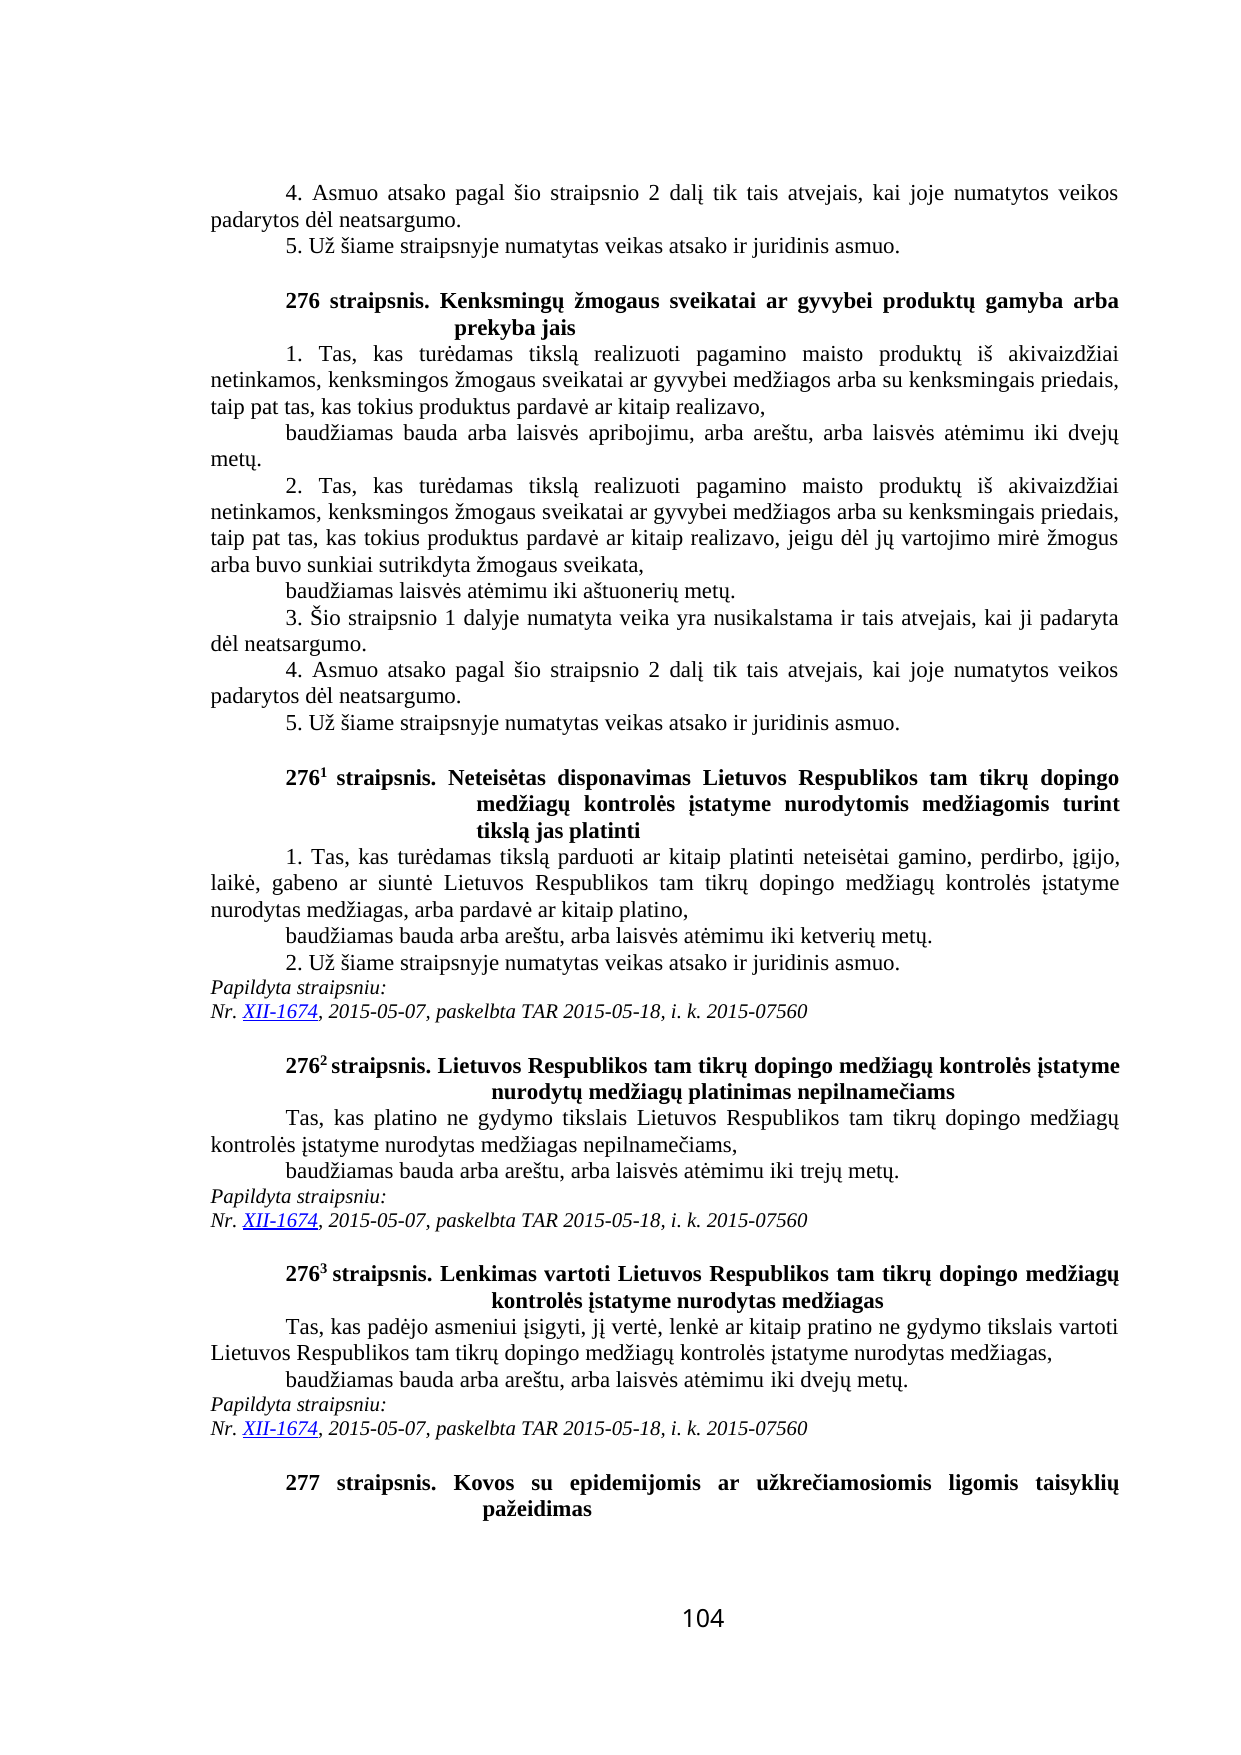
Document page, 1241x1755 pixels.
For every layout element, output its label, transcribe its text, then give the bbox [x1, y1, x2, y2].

text 5. Už šiame straipsnyje numatytas veikas atsako ir juridinis asmuo. [210, 232, 1120, 258]
text baudžiamas bauda arba areštu, arba laisvės atėmimu iki trejų metų. [210, 1157, 1120, 1183]
text 2761 straipsnis. Neteisėtas disponavimas Lietuvos Respublikos tam tikrų dopingo medžiagų kontrolės įstatyme nurodytomis medžiagomis turint tikslą jas platinti [285, 764, 1120, 843]
text Papildyta straipsniu: [210, 1392, 1120, 1416]
text 4. Asmuo atsako pagal šio straipsnio 2 dalį tik tais atvejais, kai joje numatytos veikos padarytos dėl neatsargumo. [210, 179, 1120, 232]
text Nr. XII-1674, 2015-05-07, paskelbta TAR 2015-05-18, i. k. 2015-07560 [210, 1416, 1120, 1440]
text Tas, kas platino ne gydymo tikslais Lietuvos Respublikos tam tikrų dopingo medžiagų kontrolės įstatyme nurodytas medžiagas nepilnamečiams, [210, 1104, 1120, 1157]
text baudžiamas bauda arba laisvės apribojimu, arba areštu, arba laisvės atėmimu iki dvejų metų. [210, 419, 1120, 472]
text Tas, kas padėjo asmeniui įsigyti, jį vertė, lenkė ar kitaip pratino ne gydymo tikslais vartoti Lietuvos Respublikos tam tikrų dopingo medžiagų kontrolės įstatyme nurodytas medžiagas, [210, 1313, 1120, 1366]
text baudžiamas laisvės atėmimu iki aštuonerių metų. [210, 577, 1120, 603]
text 2763 straipsnis. Lenkimas vartoti Lietuvos Respublikos tam tikrų dopingo medžiagų kontrolės įstatyme nurodytas medžiagas [285, 1260, 1120, 1313]
text 5. Už šiame straipsnyje numatytas veikas atsako ir juridinis asmuo. [210, 709, 1120, 735]
text baudžiamas bauda arba areštu, arba laisvės atėmimu iki dvejų metų. [210, 1366, 1120, 1392]
text 2762 straipsnis. Lietuvos Respublikos tam tikrų dopingo medžiagų kontrolės įstatyme nurodytų medžiagų platinimas nepilnamečiams [285, 1052, 1120, 1104]
text Papildyta straipsniu: [210, 975, 1120, 999]
text 4. Asmuo atsako pagal šio straipsnio 2 dalį tik tais atvejais, kai joje numatytos veikos padarytos dėl neatsargumo. [210, 656, 1120, 709]
text 2. Už šiame straipsnyje numatytas veikas atsako ir juridinis asmuo. [210, 948, 1120, 975]
text 276 straipsnis. Kenksmingų žmogaus sveikatai ar gyvybei produktų gamyba arba prekyba jais [285, 287, 1120, 340]
text 3. Šio straipsnio 1 dalyje numatyta veika yra nusikalstama ir tais atvejais, kai ji padaryta dėl neatsargumo. [210, 603, 1120, 656]
text Nr. XII-1674, 2015-05-07, paskelbta TAR 2015-05-18, i. k. 2015-07560 [210, 999, 1120, 1023]
text 1. Tas, kas turėdamas tikslą parduoti ar kitaip platinti neteisėtai gamino, perdirbo, įgijo, laikė, gabeno ar siuntė Lietuvos Respublikos tam tikrų dopingo medžiagų kontrolės įstatyme nurodytas medžiagas, arba pardavė ar kitaip platino, [210, 843, 1120, 922]
text baudžiamas bauda arba areštu, arba laisvės atėmimu iki ketverių metų. [210, 922, 1120, 948]
text 277 straipsnis. Kovos su epidemijomis ar užkrečiamosiomis ligomis taisyklių pažeidimas [285, 1469, 1120, 1522]
text Papildyta straipsniu: [210, 1183, 1120, 1208]
text Nr. XII-1674, 2015-05-07, paskelbta TAR 2015-05-18, i. k. 2015-07560 [210, 1208, 1120, 1232]
text 2. Tas, kas turėdamas tikslą realizuoti pagamino maisto produktų iš akivaizdžiai netinkamos, kenksmingos žmogaus sveikatai ar gyvybei medžiagos arba su kenksmingais priedais, taip pat tas, kas tokius produktus pardavė ar kitaip realizavo, jeigu dėl jų vartojimo mirė žmogus arba buvo sunkiai sutrikdyta žmogaus sveikata, [210, 472, 1120, 577]
text 1. Tas, kas turėdamas tikslą realizuoti pagamino maisto produktų iš akivaizdžiai netinkamos, kenksmingos žmogaus sveikatai ar gyvybei medžiagos arba su kenksmingais priedais, taip pat tas, kas tokius produktus pardavė ar kitaip realizavo, [210, 340, 1120, 419]
